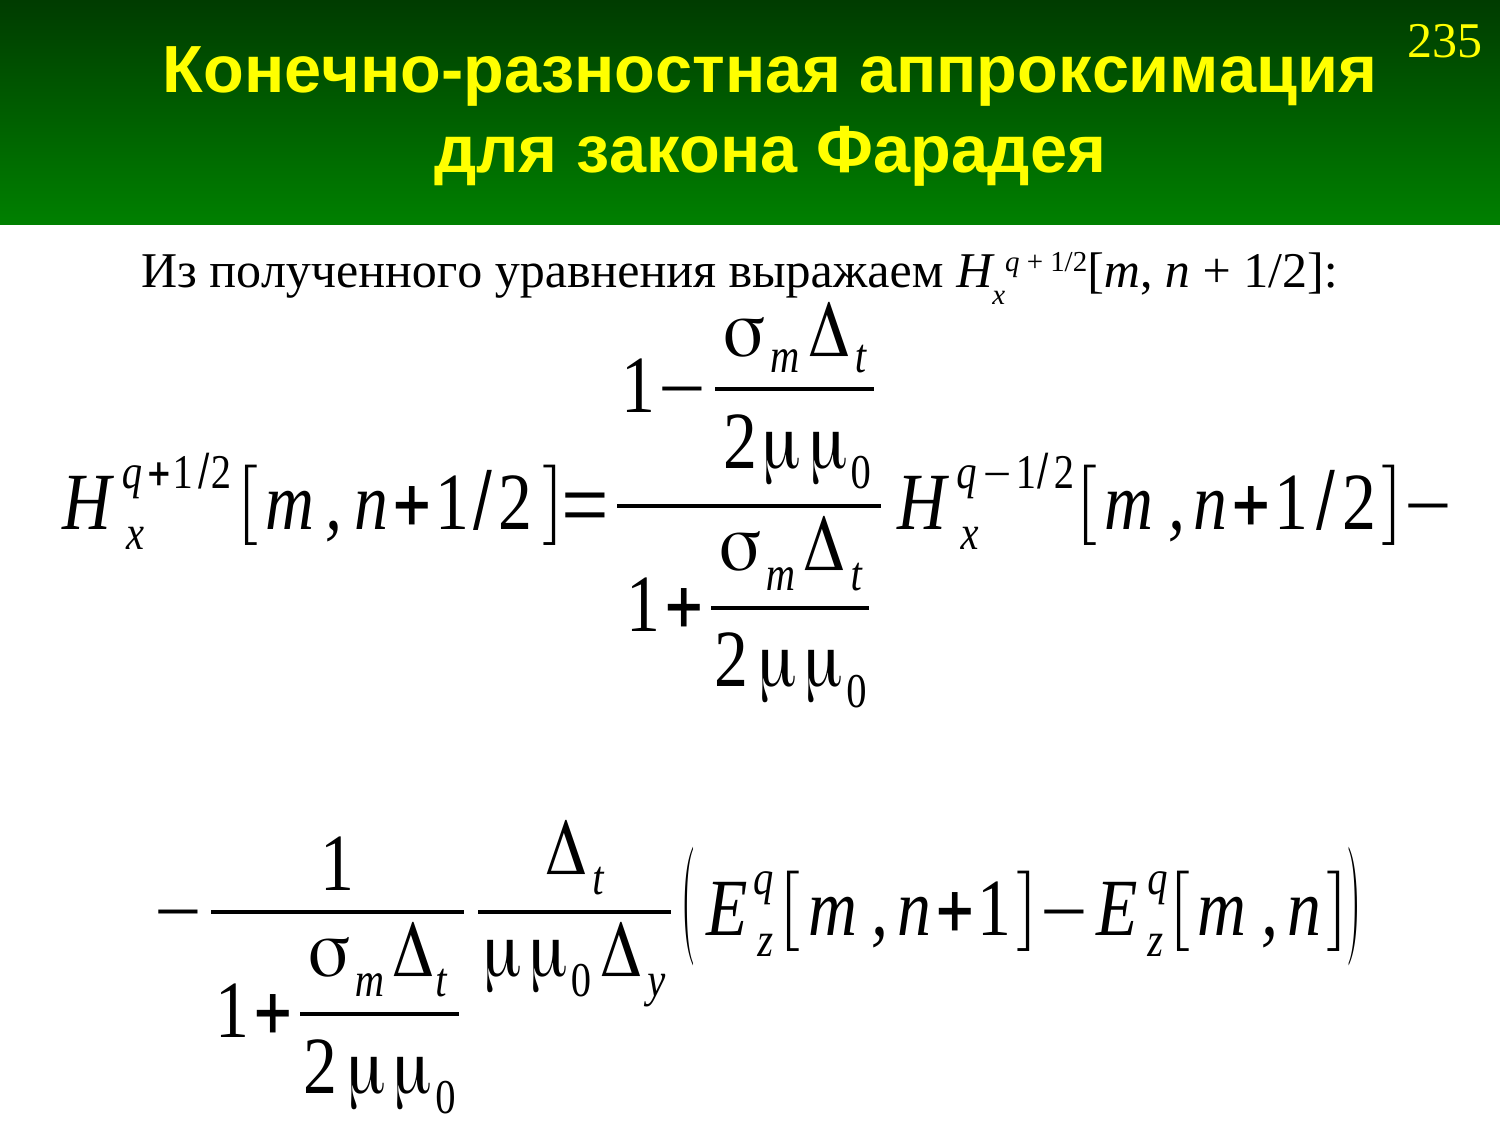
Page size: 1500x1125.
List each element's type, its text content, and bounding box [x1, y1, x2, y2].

title Конечно-разностная аппроксимация для закона Фарадея [100, 7, 1441, 204]
chart [41, 295, 1473, 1123]
text_box Из полученного уравнения выражаем Hxq + 1/2[m, n + 1/2]: [126, 230, 1353, 295]
